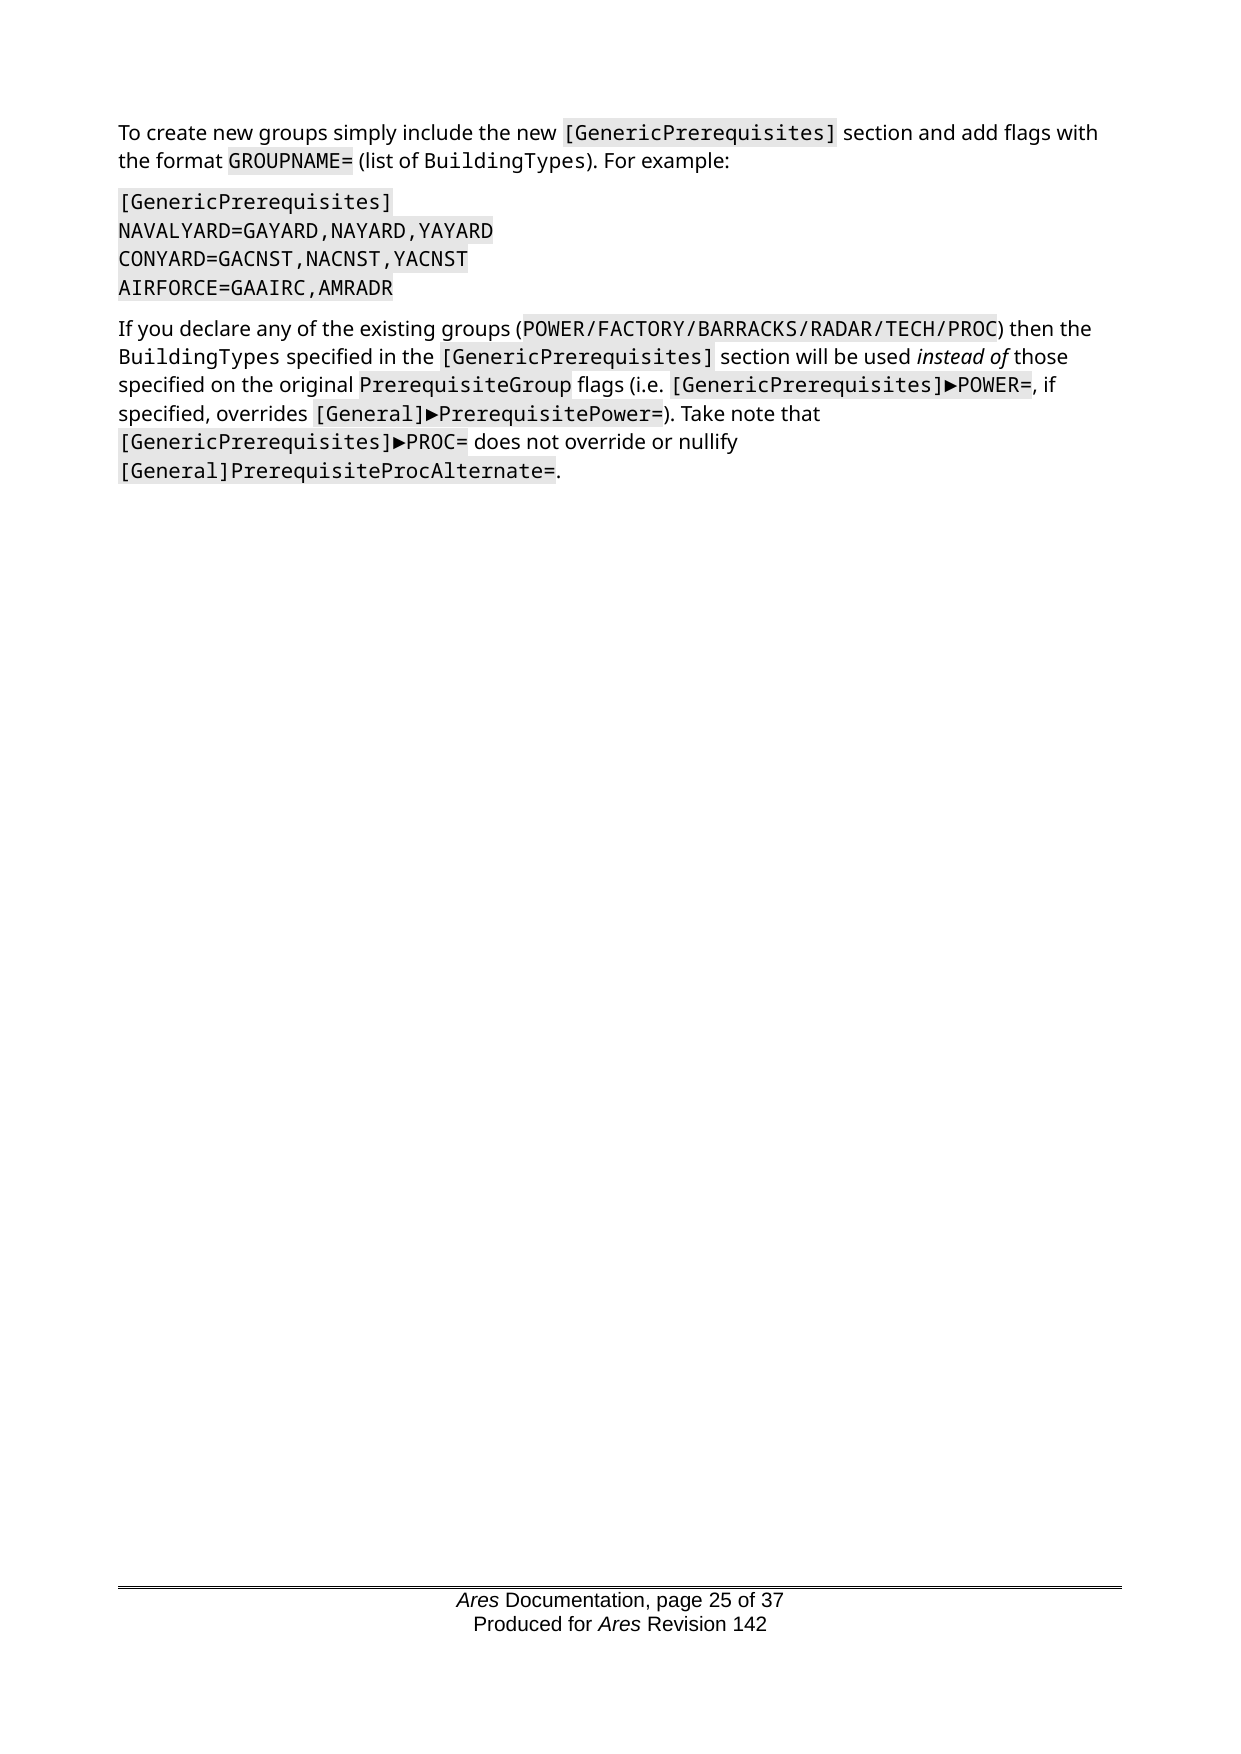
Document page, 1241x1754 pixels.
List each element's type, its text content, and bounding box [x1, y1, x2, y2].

text If you declare any of the existing groups (POWER/FACTORY/BARRACKS/RADAR/TECH/PROC) then the BuildingTypes specified in the [GenericPrerequisites] section will be used instead of those specified on the original PrerequisiteGroup flags (i.e. [GenericPrerequisites]►POWER=, if specified, overrides [General]►PrerequisitePower=). Take note that [GenericPrerequisites]►PROC= does not override or nullify [General]PrerequisiteProcAlternate=. [118, 314, 1122, 484]
text To create new groups simply include the new [GenericPrerequisites] section and add flags with the format GROUPNAME= (list of BuildingTypes). For example: [118, 118, 1122, 175]
text [GenericPrerequisites] NAVALYARD=GAYARD,NAYARD,YAYARD CONYARD=GACNST,NACNST,YACNST AIRFORCE=GAAIRC,AMRADR [118, 187, 1122, 301]
